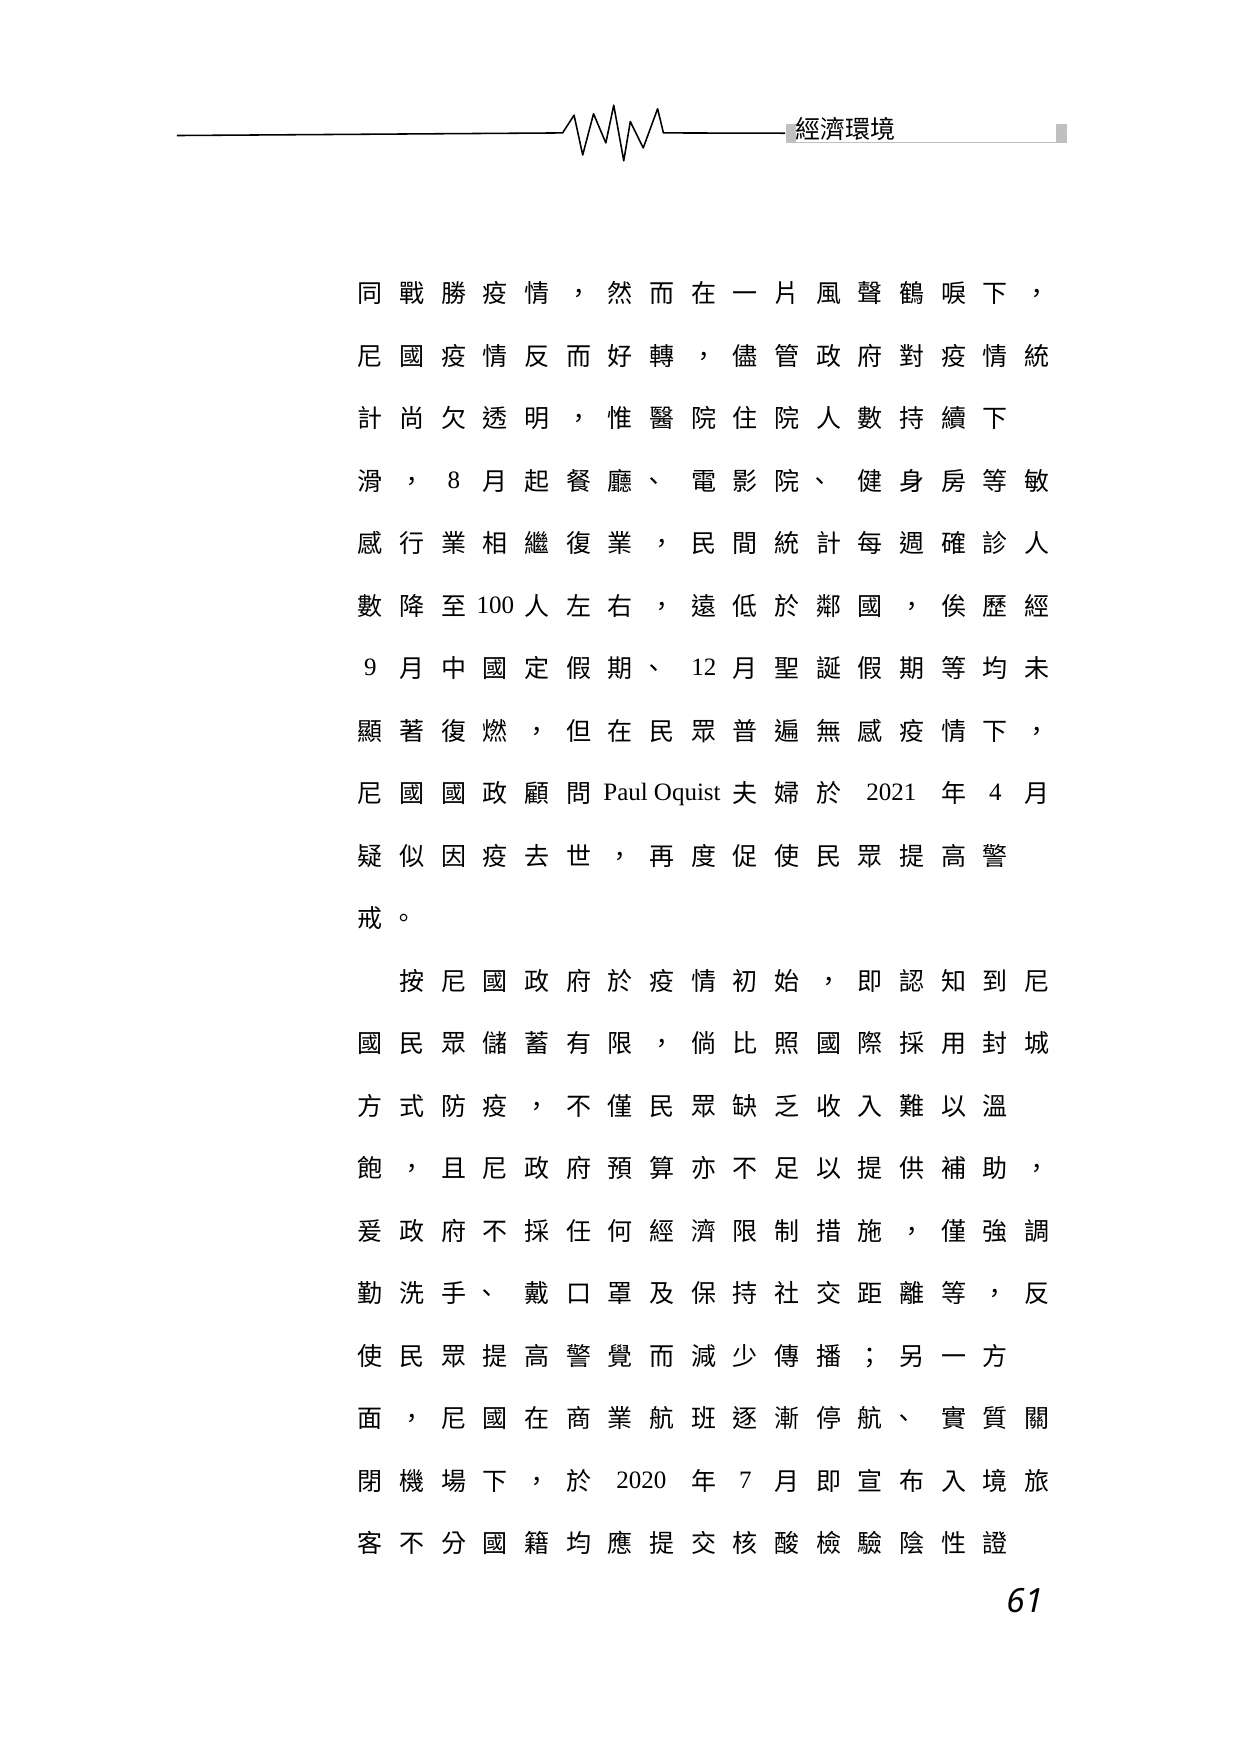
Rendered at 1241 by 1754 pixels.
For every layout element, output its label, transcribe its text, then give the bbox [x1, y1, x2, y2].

text 按尼國政府於疫情初始，即認知到尼國民眾儲蓄有限，倘比照國際採用封城方式防疫，不僅民眾缺乏收入難以溫飽，且尼政府預算亦不足以提供補助，爰政府不採任何經濟限制措施，僅強調勤洗手、戴口罩及保持社交距離等，反使民眾提高警覺而減少傳播；另一方面，尼國在商業航班逐漸停航、實質關閉機場下，於2020年7月即宣布入境旅客不分國籍均應提交核酸檢驗陰性證 [330, 938, 1058, 1563]
text 同戰勝疫情，然而在一片風聲鶴唳下，尼國疫情反而好轉，儘管政府對疫情統計尚欠透明，惟醫院住院人數持續下滑，8月起餐廳、電影院、健身房等敏感行業相繼復業，民間統計每週確診人數降至100人左右，遠低於鄰國，俟歷經9月中國定假期、12月聖誕假期等均未顯著復燃，但在民眾普遍無感疫情下，尼國國政顧問Paul Oquist夫婦於2021年4月疑似因疫去世，再度促使民眾提高警戒。 [330, 250, 1058, 938]
